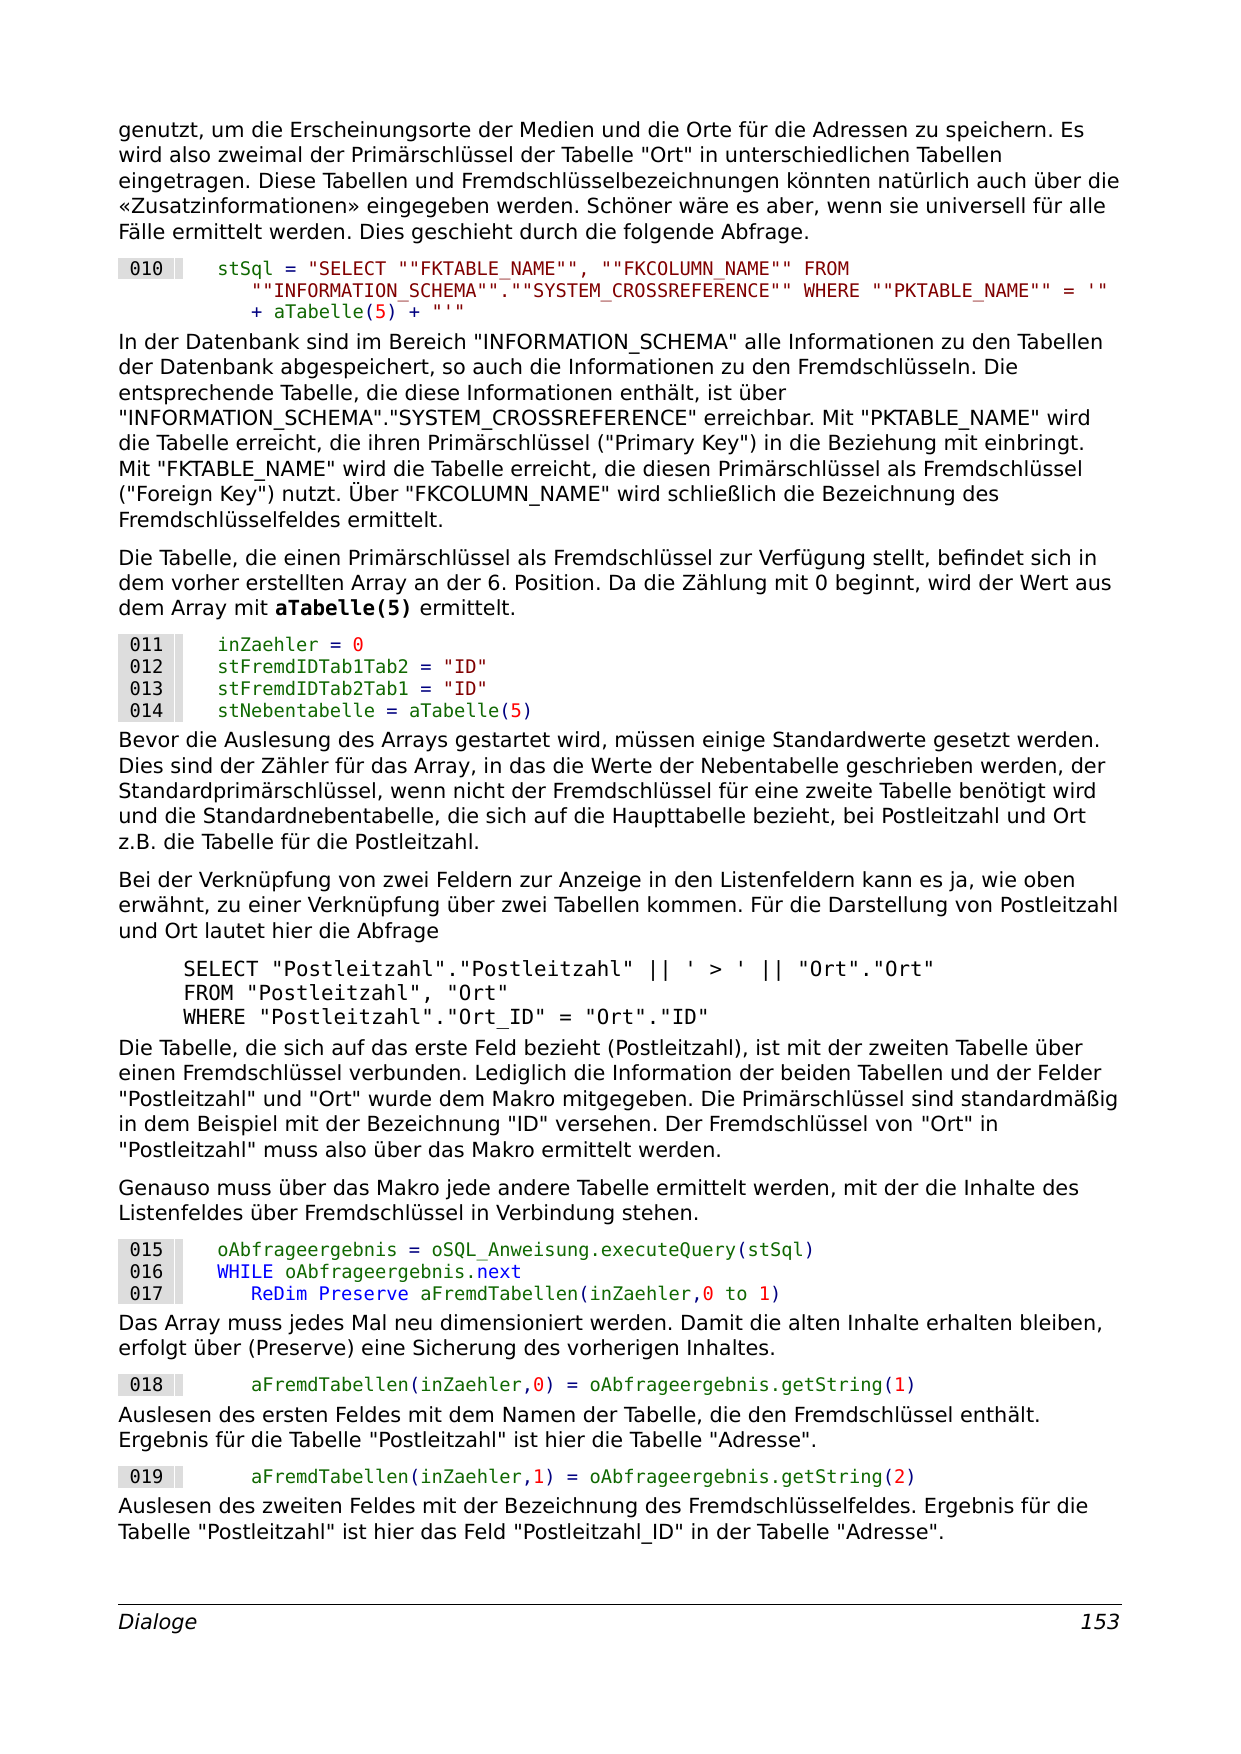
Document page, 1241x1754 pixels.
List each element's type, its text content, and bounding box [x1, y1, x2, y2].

text Bevor die Auslesung des Arrays gestartet wird, müssen einige Standardwerte gesetzt werden. Dies sind der Zähler für das Array, in das die Werte der Nebentabelle geschrieben werden, der Standardprimärschlüssel, wenn nicht der Fremdschlüssel für eine zweite Tabelle benötigt wird und die Standardnebentabelle, die sich auf die Haupttabelle bezieht, bei Postleitzahl und Ort z.B. die Tabelle für die Postleitzahl. [118, 728, 1122, 854]
list SELECT "Postleitzahl"."Postleitzahl" || ' > ' || "Ort"."Ort" [118, 957, 1122, 981]
list stFremdIDTab1Tab2 = "ID" [183, 656, 1122, 678]
list FROM "Postleitzahl", "Ort" [118, 981, 1122, 1005]
list stNebentabelle = aTabelle(5) [183, 700, 1122, 722]
text Bei der Verknüpfung von zwei Feldern zur Anzeige in den Listenfeldern kann es ja, wie oben erwähnt, zu einer Verknüpfung über zwei Tabellen kommen. Für die Darstellung von Postleitzahl und Ort lautet hier die Abfrage [118, 868, 1122, 943]
text Auslesen des zweiten Feldes mit der Bezeichnung des Fremdschlüsselfeldes. Ergebnis für die Tabelle "Postleitzahl" ist hier das Feld "Postleitzahl_ID" in der Tabelle "Adresse". [118, 1494, 1122, 1544]
text Die Tabelle, die einen Primärschlüssel als Fremdschlüssel zur Verfügung stellt, befindet sich in dem vorher erstellten Array an der 6. Position. Da die Zählung mit 0 beginnt, wird der Wert aus dem Array mit aTabelle(5) ermittelt. [118, 546, 1122, 621]
text Das Array muss jedes Mal neu dimensioniert werden. Damit die alten Inhalte erhalten bleiben, erfolgt über (Preserve) eine Sicherung des vorherigen Inhaltes. [118, 1311, 1122, 1361]
list WHILE oAbfrageergebnis.next [183, 1261, 1122, 1283]
list WHERE "Postleitzahl"."Ort_ID" = "Ort"."ID" [118, 1005, 1122, 1029]
text Die Tabelle, die sich auf das erste Feld bezieht (Postleitzahl), ist mit der zweiten Tabelle über einen Fremdschlüssel verbunden. Lediglich die Information der beiden Tabellen und der Felder "Postleitzahl" und "Ort" wurde dem Makro mitgegeben. Die Primärschlüssel sind standardmäßig in dem Beispiel mit der Bezeichnung "ID" versehen. Der Fremdschlüssel von "Ort" in "Postleitzahl" muss also über das Makro ermittelt werden. [118, 1036, 1122, 1162]
list aFremdTabellen(inZaehler,0) = oAbfrageergebnis.getString(1) [183, 1374, 1122, 1396]
list ReDim Preserve aFremdTabellen(inZaehler,0 to 1) [183, 1283, 1122, 1304]
text Genauso muss über das Makro jede andere Tabelle ermittelt werden, mit der die Inhalte des Listenfeldes über Fremdschlüssel in Verbindung stehen. [118, 1176, 1122, 1225]
list oAbfrageergebnis = oSQL_Anweisung.executeQuery(stSql) [183, 1239, 1122, 1261]
list stSql = "SELECT ""FKTABLE_NAME"", ""FKCOLUMN_NAME"" FROM ""INFORMATION_SCHEMA"".""SYSTEM_CROSSREFERENCE"" WHERE ""PKTABLE_NAME"" = '" + aTabelle(5) + "'" [118, 258, 1122, 323]
list aFremdTabellen(inZaehler,1) = oAbfrageergebnis.getString(2) [183, 1466, 1122, 1488]
list stFremdIDTab2Tab1 = "ID" [183, 678, 1122, 700]
list inZaehler = 0 [183, 634, 1122, 656]
text Auslesen des ersten Feldes mit dem Namen der Tabelle, die den Fremdschlüssel enthält. Ergebnis für die Tabelle "Postleitzahl" ist hier die Tabelle "Adresse". [118, 1403, 1122, 1452]
text genutzt, um die Erscheinungsorte der Medien und die Orte für die Adressen zu speichern. Es wird also zweimal der Primärschlüssel der Tabelle "Ort" in unterschiedlichen Tabellen eingetragen. Diese Tabellen und Fremdschlüsselbezeichnungen könnten natürlich auch über die «Zusatzinformationen» eingegeben werden. Schöner wäre es aber, wenn sie universell für alle Fälle ermittelt werden. Dies geschieht durch die folgende Abfrage. [118, 118, 1122, 244]
text In der Datenbank sind im Bereich "INFORMATION_SCHEMA" alle Informationen zu den Tabellen der Datenbank abgespeichert, so auch die Informationen zu den Fremdschlüsseln. Die entsprechende Tabelle, die diese Informationen enthält, ist über "INFORMATION_SCHEMA"."SYSTEM_CROSSREFERENCE" erreichbar. Mit "PKTABLE_NAME" wird die Tabelle erreicht, die ihren Primärschlüssel ("Primary Key") in die Beziehung mit einbringt. Mit "FKTABLE_NAME" wird die Tabelle erreicht, die diesen Primärschlüssel als Fremdschlüssel ("Foreign Key") nutzt. Über "FKCOLUMN_NAME" wird schließlich die Bezeichnung des Fremdschlüsselfeldes ermittelt. [118, 330, 1122, 532]
